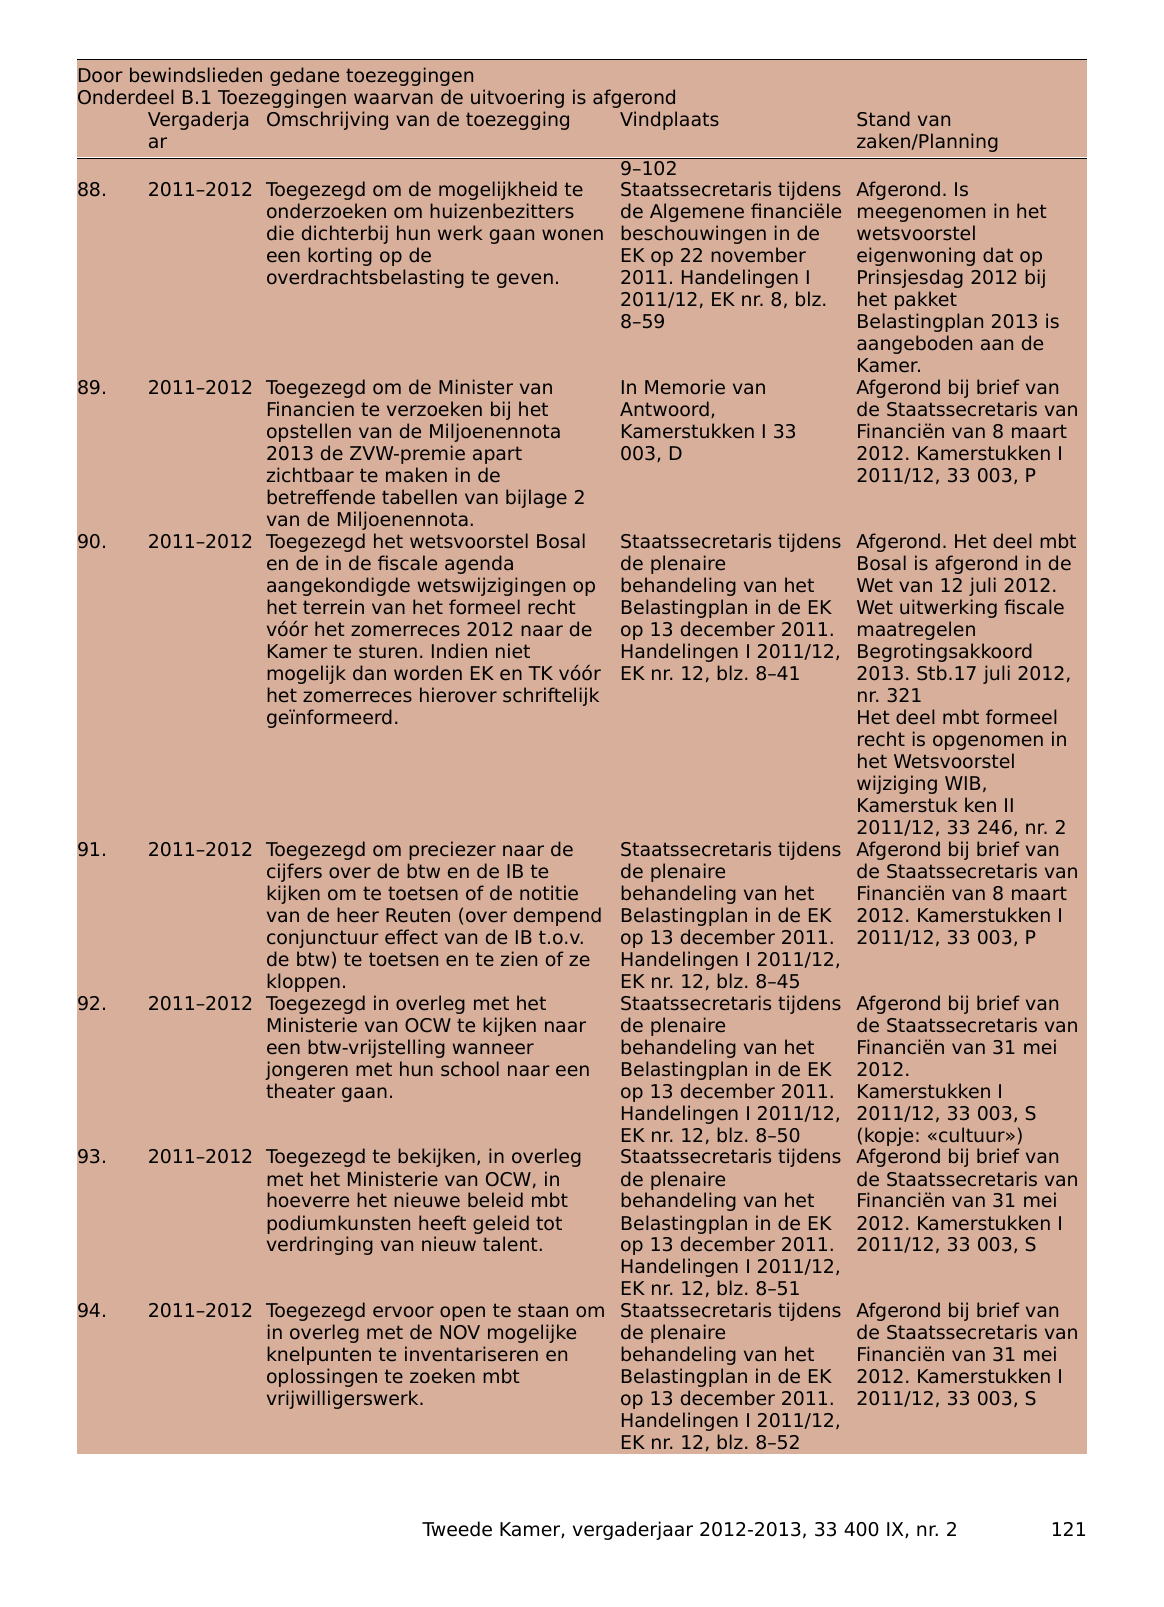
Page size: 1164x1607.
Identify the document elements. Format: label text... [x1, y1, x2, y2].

table_cell Staatssecretaris tijdens de plenaire behandeling van het Belastingplan in de EK op 13 december 2011. Handelingen I 2011/12, EK nr. 12, blz. 8–45 [614, 839, 850, 993]
table_cell Vindplaats [614, 109, 850, 157]
table_cell [77, 159, 142, 179]
table_cell 2011–2012 [142, 839, 260, 993]
table_cell 89. [77, 377, 142, 531]
table_cell [77, 109, 142, 157]
table_cell Toegezegd te bekijken, in overleg met het Ministerie van OCW, in hoeverre het nieuwe beleid mbt podiumkunsten heeft geleid tot verdringing van nieuw talent. [260, 1146, 614, 1300]
table_cell Afgerond bij brief van de Staatssecretaris van Financiën van 31 mei 2012. Kamerstukken I 2011/12, 33 003, S [850, 1300, 1087, 1454]
table_cell 2011–2012 [142, 1146, 260, 1300]
table_cell 2011–2012 [142, 1300, 260, 1454]
table_header Door bewindslieden gedane toezeggingen [77, 60, 1087, 87]
table_cell Toegezegd in overleg met het Ministerie van OCW te kijken naar een btw-vrijstelling wanneer jongeren met hun school naar een theater gaan. [260, 993, 614, 1146]
table_cell Toegezegd het wetsvoorstel Bosal en de in de fiscale agenda aangekondigde wetswijzigingen op het terrein van het formeel recht vóór het zomerreces 2012 naar de Kamer te sturen. Indien niet mogelijk dan worden EK en TK vóór het zomerreces hierover schriftelijk geïnformeerd. [260, 531, 614, 839]
table_cell Afgerond bij brief van de Staatssecretaris van Financiën van 31 mei 2012. Kamerstukken I 2011/12, 33 003, S (kopje: «cultuur») [850, 993, 1087, 1146]
table_cell Afgerond bij brief van de Staatssecretaris van Financiën van 8 maart 2012. Kamerstukken I 2011/12, 33 003, P [850, 377, 1087, 531]
table_cell 94. [77, 1300, 142, 1454]
table_cell Staatssecretaris tijdens de plenaire behandeling van het Belastingplan in de EK op 13 december 2011. Handelingen I 2011/12, EK nr. 12, blz. 8–41 [614, 531, 850, 839]
table_cell 2011–2012 [142, 531, 260, 839]
table_cell 92. [77, 993, 142, 1146]
table_cell 9–102 [614, 159, 850, 179]
table_cell 2011–2012 [142, 993, 260, 1146]
table_cell Toegezegd om de mogelijkheid te onderzoeken om huizenbezitters die dichterbij hun werk gaan wonen een korting op de overdrachtsbelasting te geven. [260, 179, 614, 377]
table_cell [142, 159, 260, 179]
table_cell 2011–2012 [142, 377, 260, 531]
table_cell Staatssecretaris tijdens de plenaire behandeling van het Belastingplan in de EK op 13 december 2011. Handelingen I 2011/12, EK nr. 12, blz. 8–52 [614, 1300, 850, 1454]
table_cell Staatssecretaris tijdens de plenaire behandeling van het Belastingplan in de EK op 13 december 2011. Handelingen I 2011/12, EK nr. 12, blz. 8–51 [614, 1146, 850, 1300]
table_cell [260, 159, 614, 179]
table_cell 91. [77, 839, 142, 993]
table_cell In Memorie van Antwoord, Kamerstukken I 33 003, D [614, 377, 850, 531]
table_cell Toegezegd om preciezer naar de cijfers over de btw en de IB te kijken om te toetsen of de notitie van de heer Reuten (over dempend conjunctuur effect van de IB t.o.v. de btw) te toetsen en te zien of ze kloppen. [260, 839, 614, 993]
table_cell Afgerond. Het deel mbt Bosal is afgerond in de Wet van 12 juli 2012. Wet uitwerking fiscale maatregelen Begrotingsakkoord 2013. Stb.17 juli 2012, nr. 321 Het deel mbt formeel recht is opgenomen in het Wetsvoorstel wijziging WIB, Kamerstuk ken II 2011/12, 33 246, nr. 2 [850, 531, 1087, 839]
table_cell Staatssecretaris tijdens de Algemene financiële beschouwingen in de EK op 22 november 2011. Handelingen I 2011/12, EK nr. 8, blz. 8–59 [614, 179, 850, 377]
table_cell Toegezegd ervoor open te staan om in overleg met de NOV mogelijke knelpunten te inventariseren en oplossingen te zoeken mbt vrijwilligerswerk. [260, 1300, 614, 1454]
table_cell Omschrijving van de toezegging [260, 109, 614, 157]
table_cell Stand van zaken/Planning [850, 109, 1087, 157]
table_cell Afgerond. Is meegenomen in het wetsvoorstel eigenwoning dat op Prinsjesdag 2012 bij het pakket Belastingplan 2013 is aangeboden aan de Kamer. [850, 179, 1087, 377]
table_cell Toegezegd om de Minister van Financien te verzoeken bij het opstellen van de Miljoenennota 2013 de ZVW-premie apart zichtbaar te maken in de betreffende tabellen van bijlage 2 van de Miljoenennota. [260, 377, 614, 531]
table_cell 88. [77, 179, 142, 377]
table_cell Onderdeel B.1 Toezeggingen waarvan de uitvoering is afgerond [77, 87, 1087, 109]
table_cell 90. [77, 531, 142, 839]
table_cell 2011–2012 [142, 179, 260, 377]
table_cell Vergaderjaar [142, 109, 260, 157]
table_cell Afgerond bij brief van de Staatssecretaris van Financiën van 31 mei 2012. Kamerstukken I 2011/12, 33 003, S [850, 1146, 1087, 1300]
table_cell [850, 159, 1087, 179]
table_cell Afgerond bij brief van de Staatssecretaris van Financiën van 8 maart 2012. Kamerstukken I 2011/12, 33 003, P [850, 839, 1087, 993]
table_cell 93. [77, 1146, 142, 1300]
table_cell Staatssecretaris tijdens de plenaire behandeling van het Belastingplan in de EK op 13 december 2011. Handelingen I 2011/12, EK nr. 12, blz. 8–50 [614, 993, 850, 1146]
